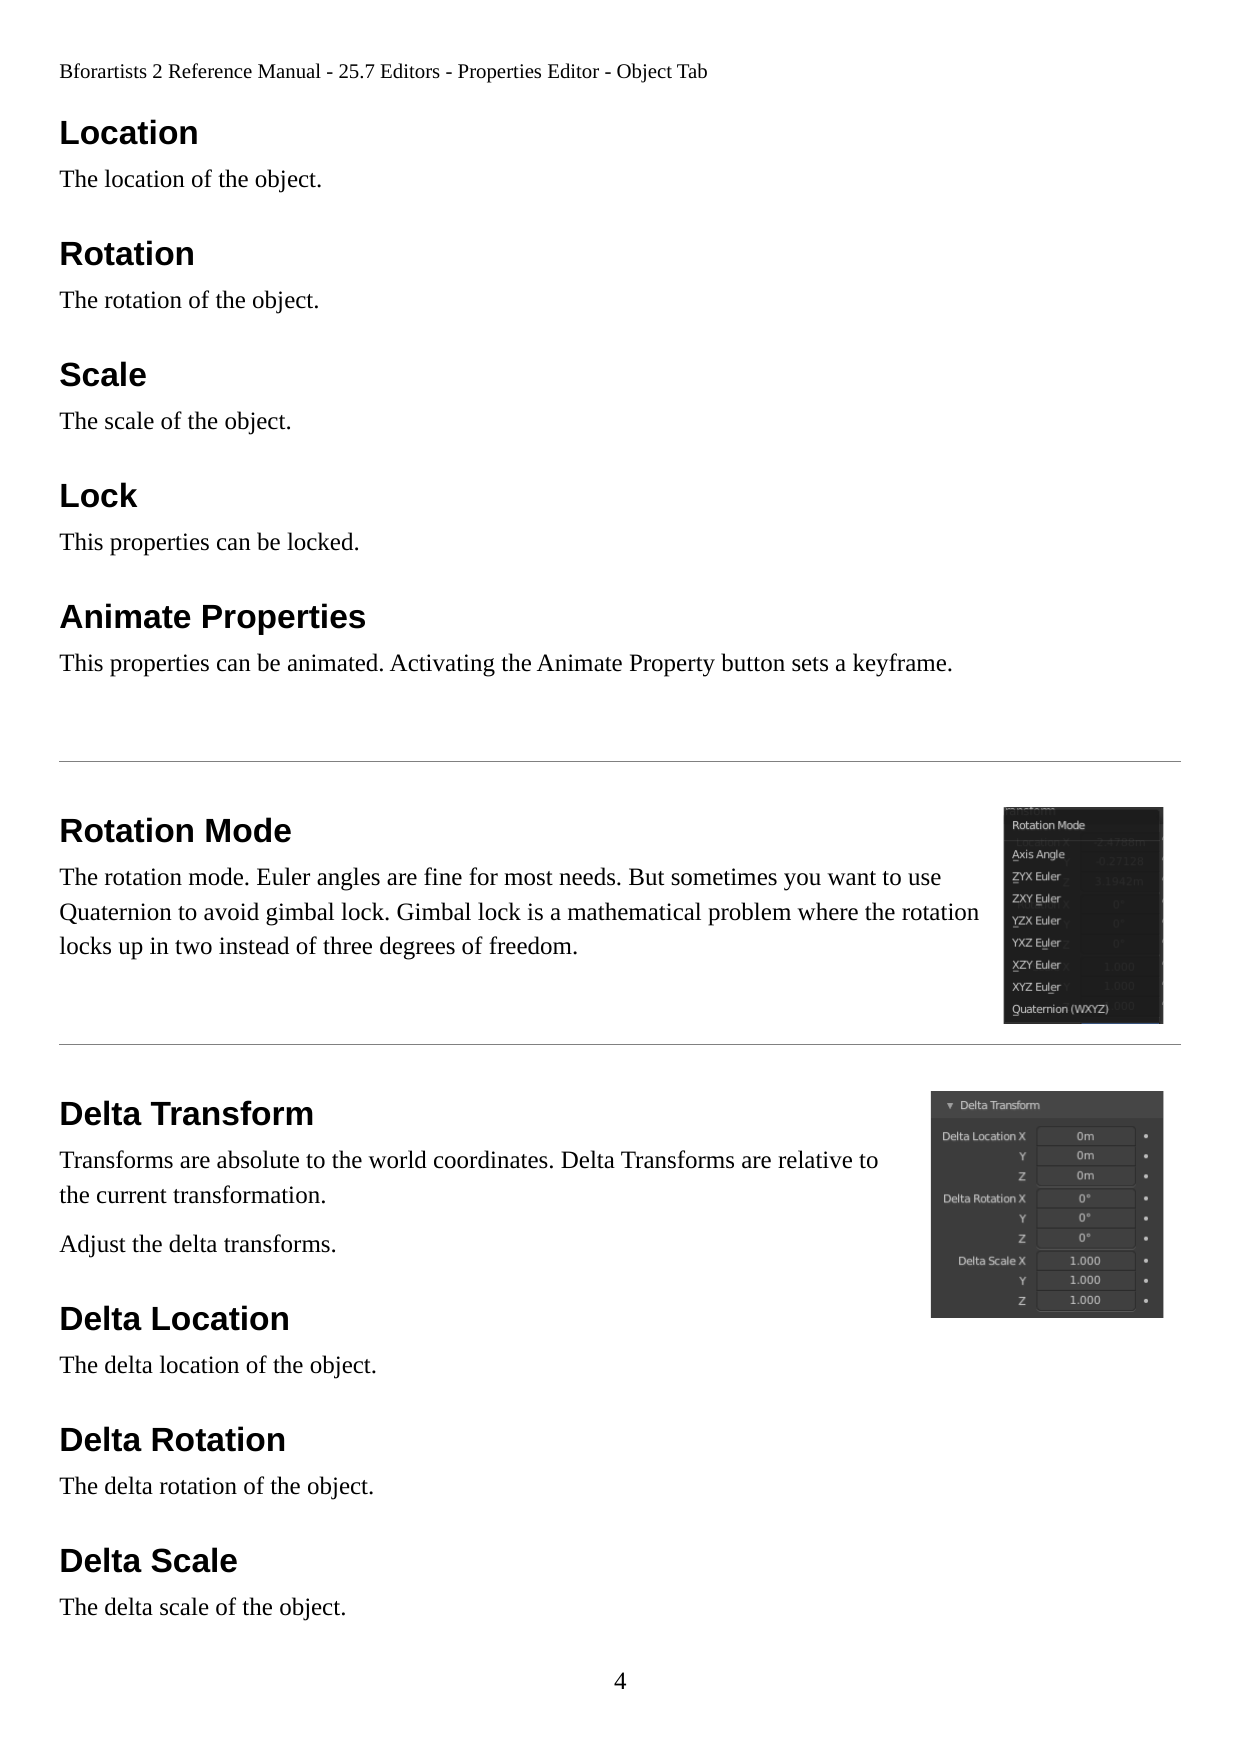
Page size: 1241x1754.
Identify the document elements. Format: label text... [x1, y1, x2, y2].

text The scale of the object. [59, 406, 1181, 434]
subtitle Location [59, 113, 1181, 151]
subtitle [1164, 1094, 1181, 1133]
subtitle [1164, 811, 1181, 850]
text Transforms are absolute to the world coordinates. Delta Transforms are relative to the current transformation. [59, 1145, 930, 1209]
text The rotation mode. Euler angles are fine for most needs. But sometimes you want to use Quaternion to avoid gimbal lock. Gimbal lock is a mathematical problem where the rotation locks up in two instead of three degrees of freedom. [59, 862, 1003, 960]
subtitle Rotation Mode [59, 811, 1003, 850]
subtitle Delta Scale [59, 1541, 1181, 1579]
text The delta scale of the object. [59, 1592, 1181, 1621]
subtitle Delta Rotation [59, 1420, 1181, 1458]
subtitle Lock [59, 476, 1181, 514]
subtitle Delta Location [59, 1299, 1181, 1337]
text This properties can be animated. Activating the Animate Property button sets a keyframe. [59, 648, 1181, 677]
picture [930, 1091, 1164, 1318]
text The location of the object. [59, 164, 1181, 192]
subtitle Rotation [59, 234, 1181, 272]
text This properties can be locked. [59, 527, 1181, 556]
subtitle Delta Transform [59, 1094, 930, 1133]
text Adjust the delta transforms. [59, 1229, 930, 1258]
subtitle Animate Properties [59, 597, 1181, 635]
subtitle Scale [59, 355, 1181, 393]
text The rotation of the object. [59, 285, 1181, 313]
text The delta rotation of the object. [59, 1471, 1181, 1500]
text The delta location of the object. [59, 1350, 1181, 1379]
picture [1003, 807, 1164, 1024]
